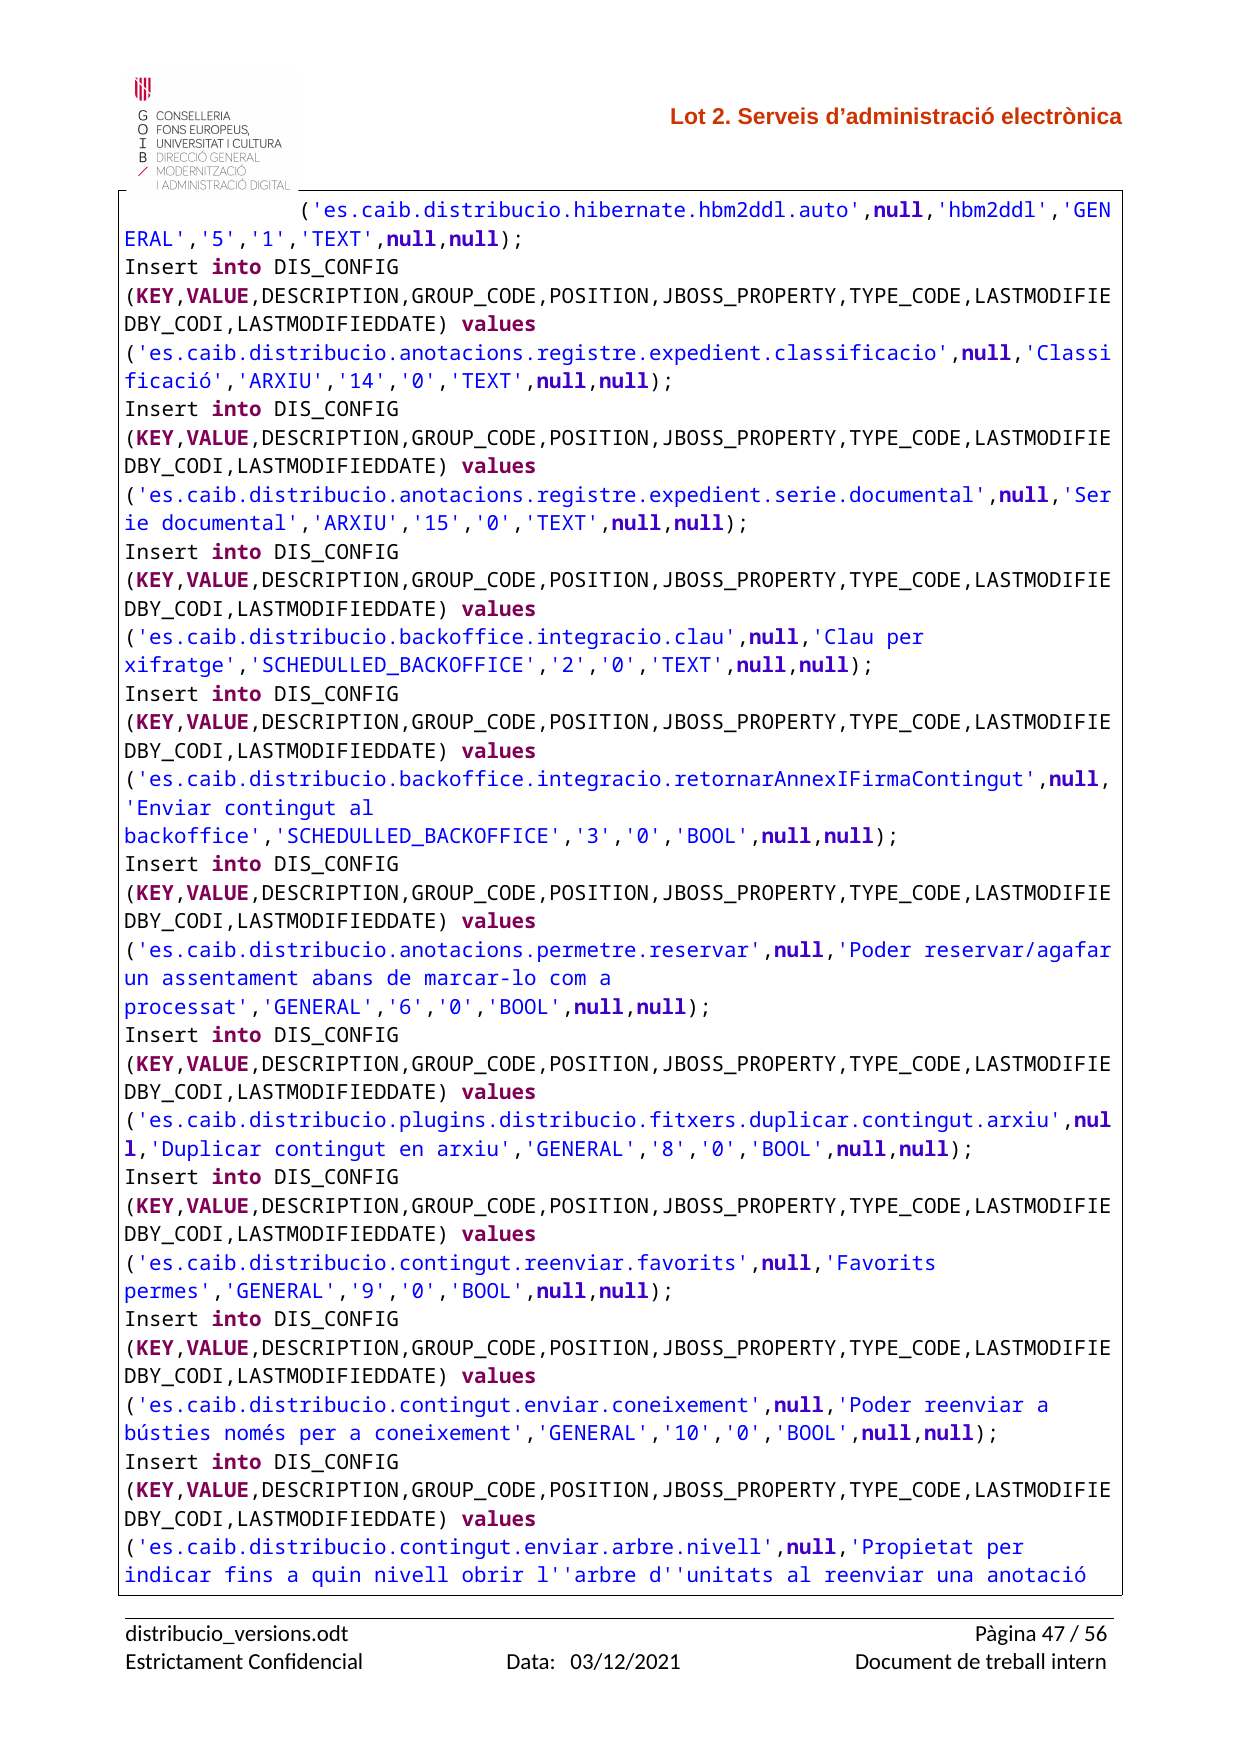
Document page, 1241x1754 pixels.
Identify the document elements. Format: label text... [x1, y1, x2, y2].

picture [126, 70, 299, 197]
table_header ('es.caib.distribucio.hibernate.hbm2ddl.auto',null,'hbm2ddl','GENERAL','5','1','TEXT',null,null); Insert into DIS_CONFIG (KEY,VALUE,DESCRIPTION,GROUP_CODE,POSITION,JBOSS_PROPERTY,TYPE_CODE,LASTMODIFIEDBY_CODI,LASTMODIFIEDDATE) values ('es.caib.distribucio.anotacions.registre.expedient.classificacio',null,'Classificació','ARXIU','14','0','TEXT',null,null); Insert into DIS_CONFIG (KEY,VALUE,DESCRIPTION,GROUP_CODE,POSITION,JBOSS_PROPERTY,TYPE_CODE,LASTMODIFIEDBY_CODI,LASTMODIFIEDDATE) values ('es.caib.distribucio.anotacions.registre.expedient.serie.documental',null,'Serie documental','ARXIU','15','0','TEXT',null,null); Insert into DIS_CONFIG (KEY,VALUE,DESCRIPTION,GROUP_CODE,POSITION,JBOSS_PROPERTY,TYPE_CODE,LASTMODIFIEDBY_CODI,LASTMODIFIEDDATE) values ('es.caib.distribucio.backoffice.integracio.clau',null,'Clau per xifratge','SCHEDULLED_BACKOFFICE','2','0','TEXT',null,null); Insert into DIS_CONFIG (KEY,VALUE,DESCRIPTION,GROUP_CODE,POSITION,JBOSS_PROPERTY,TYPE_CODE,LASTMODIFIEDBY_CODI,LASTMODIFIEDDATE) values ('es.caib.distribucio.backoffice.integracio.retornarAnnexIFirmaContingut',null,'Enviar contingut al backoffice','SCHEDULLED_BACKOFFICE','3','0','BOOL',null,null); Insert into DIS_CONFIG (KEY,VALUE,DESCRIPTION,GROUP_CODE,POSITION,JBOSS_PROPERTY,TYPE_CODE,LASTMODIFIEDBY_CODI,LASTMODIFIEDDATE) values ('es.caib.distribucio.anotacions.permetre.reservar',null,'Poder reservar/agafar un assentament abans de marcar-lo com a processat','GENERAL','6','0','BOOL',null,null); Insert into DIS_CONFIG (KEY,VALUE,DESCRIPTION,GROUP_CODE,POSITION,JBOSS_PROPERTY,TYPE_CODE,LASTMODIFIEDBY_CODI,LASTMODIFIEDDATE) values ('es.caib.distribucio.plugins.distribucio.fitxers.duplicar.contingut.arxiu',null,'Duplicar contingut en arxiu','GENERAL','8','0','BOOL',null,null); Insert into DIS_CONFIG (KEY,VALUE,DESCRIPTION,GROUP_CODE,POSITION,JBOSS_PROPERTY,TYPE_CODE,LASTMODIFIEDBY_CODI,LASTMODIFIEDDATE) values ('es.caib.distribucio.contingut.reenviar.favorits',null,'Favorits permes','GENERAL','9','0','BOOL',null,null); Insert into DIS_CONFIG (KEY,VALUE,DESCRIPTION,GROUP_CODE,POSITION,JBOSS_PROPERTY,TYPE_CODE,LASTMODIFIEDBY_CODI,LASTMODIFIEDDATE) values ('es.caib.distribucio.contingut.enviar.coneixement',null,'Poder reenviar a bústies només per a coneixement','GENERAL','10','0','BOOL',null,null); Insert into DIS_CONFIG (KEY,VALUE,DESCRIPTION,GROUP_CODE,POSITION,JBOSS_PROPERTY,TYPE_CODE,LASTMODIFIEDBY_CODI,LASTMODIFIEDDATE) values ('es.caib.distribucio.contingut.enviar.arbre.nivell',null,'Propietat per indicar fins a quin nivell obrir l''arbre d''unitats al reenviar una anotació [119, 191, 1122, 1595]
